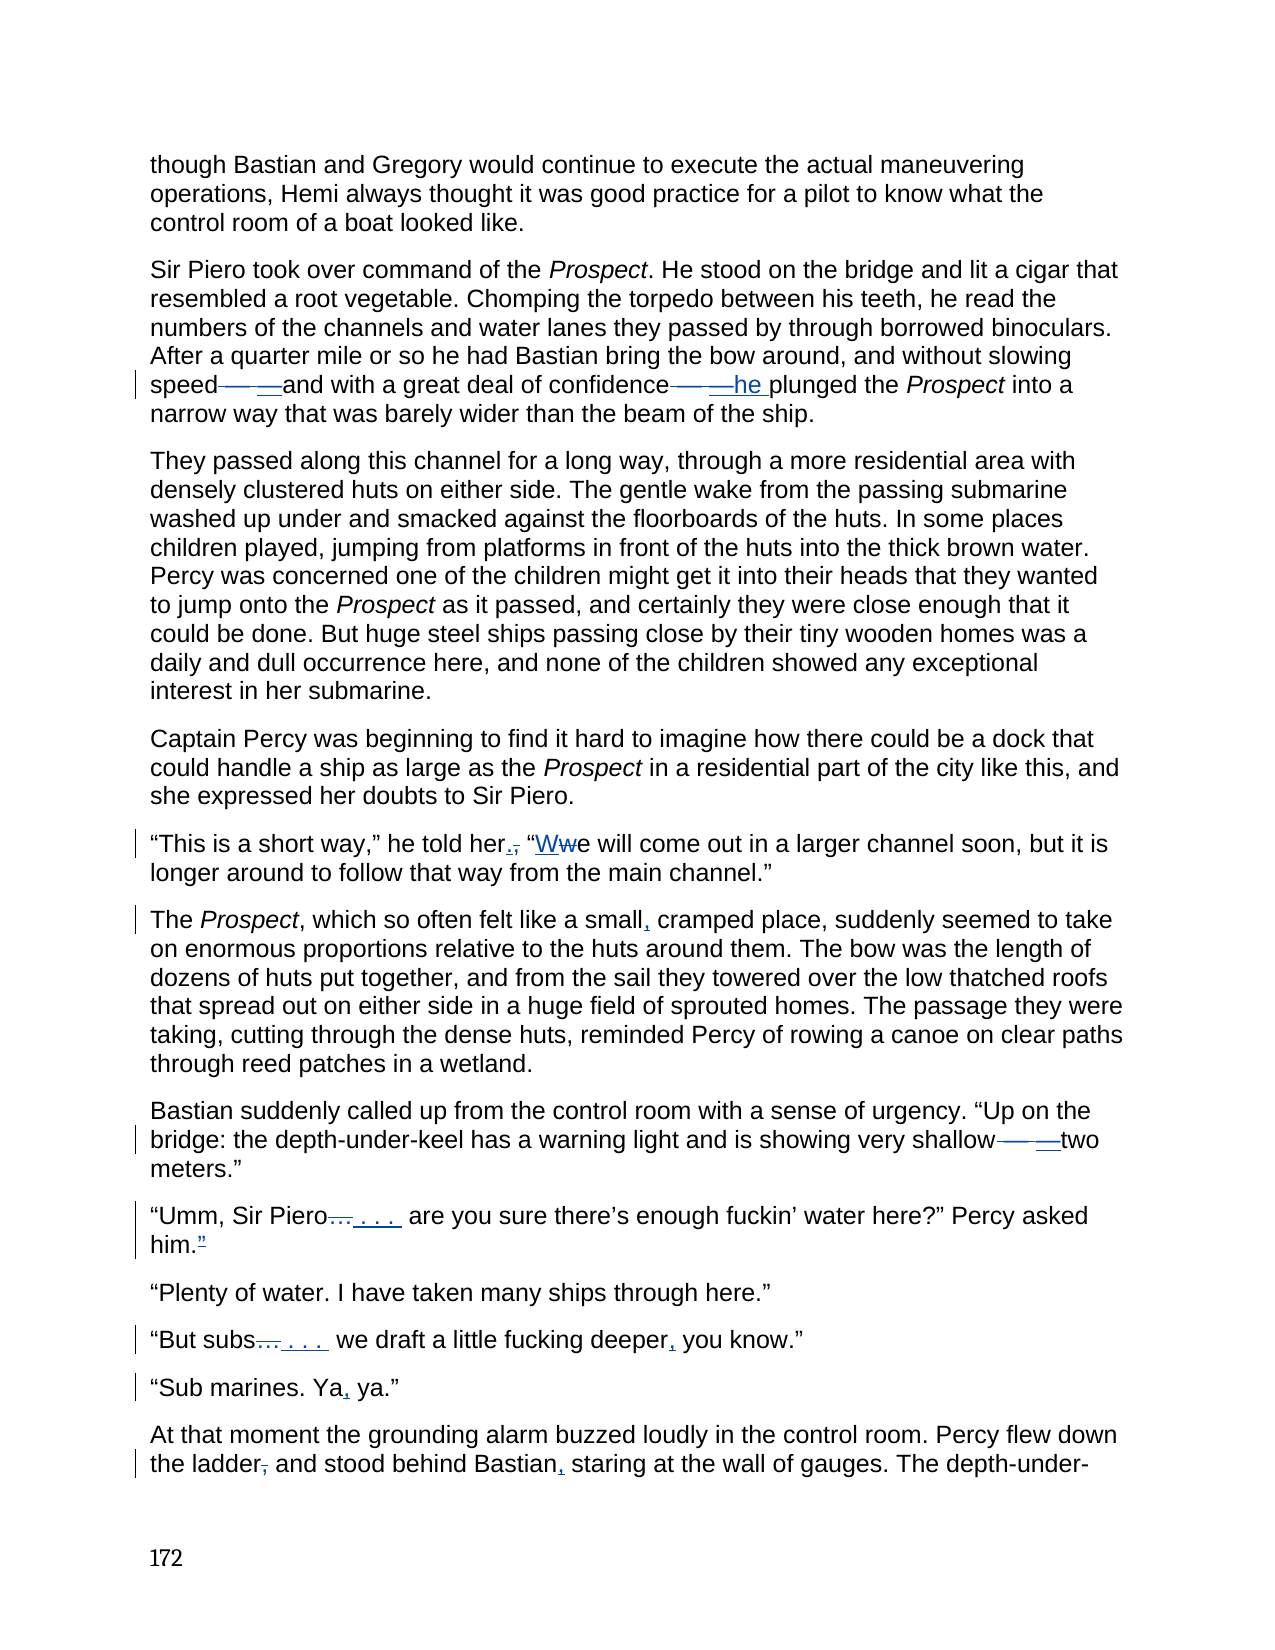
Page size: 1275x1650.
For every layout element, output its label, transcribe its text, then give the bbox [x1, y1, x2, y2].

text Bastian suddenly called up from the control room with a sense of urgency. “Up on the bridge: the depth-under-keel has a warning light and is showing very shallow—two meters.” [150, 1096, 1125, 1182]
text At that moment the grounding alarm buzzed loudly in the control room. Percy flew down the ladder and stood behind Bastian, staring at the wall of gauges. The depth-under- [150, 1420, 1125, 1477]
text though Bastian and Gregory would continue to execute the actual maneuvering operations, Hemi always thought it was good practice for a pilot to know what the control room of a boat looked like. [150, 150, 1125, 236]
text Sir Piero took over command of the Prospect. He stood on the bridge and lit a cigar that resembled a root vegetable. Chomping the torpedo between his teeth, he read the numbers of the channels and water lanes they passed by through borrowed binoculars. After a quarter mile or so he had Bastian bring the bow around, and without slowing speed—and with a great deal of confidence—he plunged the Prospect into a narrow way that was barely wider than the beam of the ship. [150, 255, 1125, 427]
text They passed along this channel for a long way, through a more residential area with densely clustered huts on either side. The gentle wake from the passing submarine washed up under and smacked against the floorboards of the huts. In some places children played, jumping from platforms in front of the huts into the thick brown water. Percy was concerned one of the children might get it into their heads that they wanted to jump onto the Prospect as it passed, and certainly they were close enough that it could be done. But huge steel ships passing close by their tiny wooden homes was a daily and dull occurrence here, and none of the children showed any exceptional interest in her submarine. [150, 446, 1125, 705]
text “Plenty of water. I have taken many ships through here.” [150, 1277, 1125, 1306]
text “But subs . . . we draft a little fucking deeper, you know.” [150, 1325, 1125, 1354]
text “Sub marines. Ya, ya.” [150, 1372, 1125, 1401]
text “Umm, Sir Piero . . . are you sure there’s enough fuckin’ water here?” Percy asked him. [150, 1201, 1125, 1259]
text The Prospect, which so often felt like a small, cramped place, suddenly seemed to take on enormous proportions relative to the huts around them. The bow was the length of dozens of huts put together, and from the sail they towered over the low thatched roofs that spread out on either side in a huge field of sprouted homes. The passage they were taking, cutting through the dense huts, reminded Percy of rowing a canoe on clear paths through reed patches in a wetland. [150, 905, 1125, 1077]
text Captain Percy was beginning to find it hard to imagine how there could be a dock that could handle a ship as large as the Prospect in a residential part of the city like this, and she expressed her doubts to Sir Piero. [150, 724, 1125, 810]
text “This is a short way,” he told her. “We will come out in a larger channel soon, but it is longer around to follow that way from the main channel.” [150, 829, 1125, 886]
